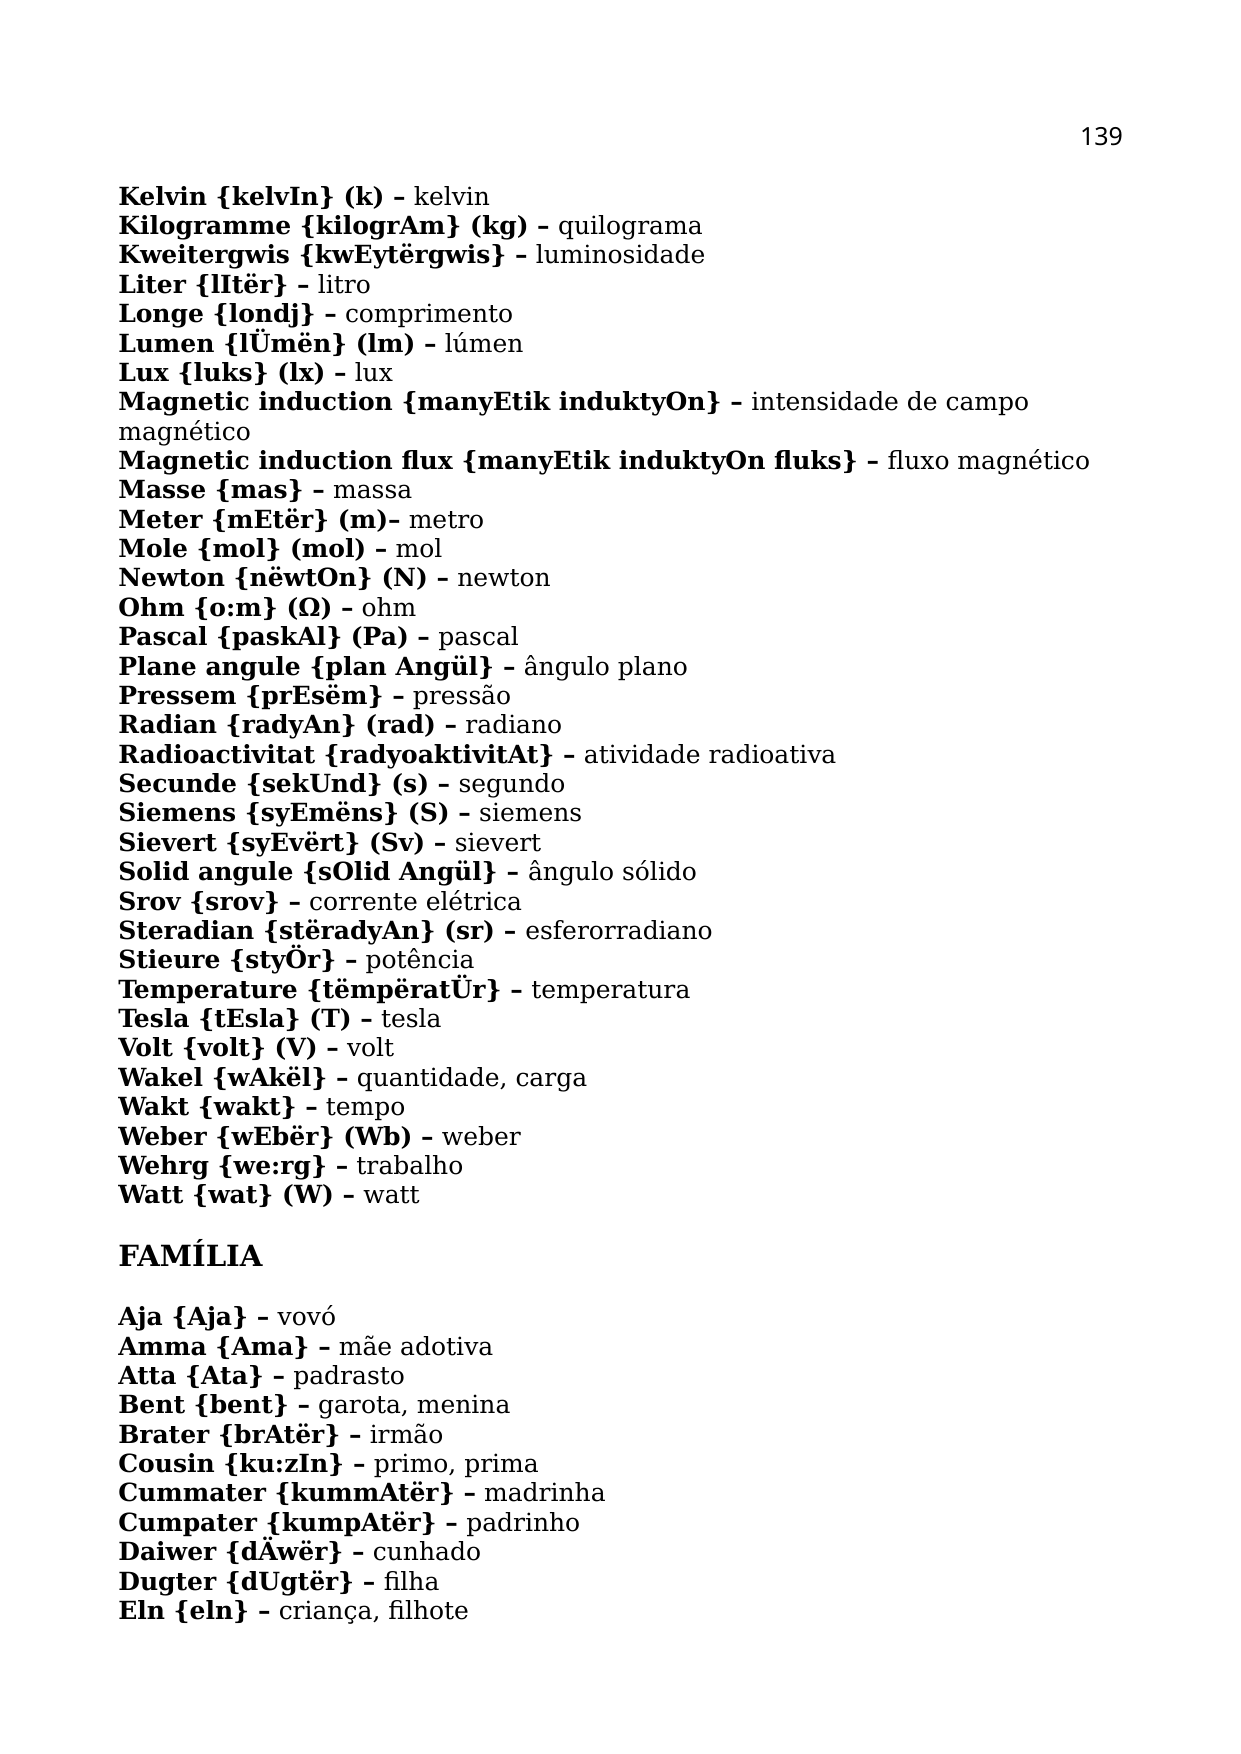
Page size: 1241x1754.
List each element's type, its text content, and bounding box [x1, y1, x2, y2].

text Brater {brAtër} – irmão [118, 1420, 1123, 1449]
text Mole {mol} (mol) – mol [118, 534, 1123, 563]
text Lux {luks} (lx) – lux [118, 358, 1123, 387]
text Volt {volt} (V) – volt [118, 1033, 1123, 1063]
text Aja {Aja} – vovó [118, 1302, 1123, 1332]
text Ohm {o:m} (Ω) – ohm [118, 593, 1123, 622]
subtitle FAMÍLIA [118, 1239, 1123, 1273]
text Weber {wEbër} (Wb) – weber [118, 1121, 1123, 1151]
text Newton {nëwtOn} (N) – newton [118, 563, 1123, 593]
text Temperature {tëmpëratÜr} – temperatura [118, 974, 1123, 1004]
text Lumen {lÜmën} (lm) – lúmen [118, 328, 1123, 358]
text Amma {Ama} – mãe adotiva [118, 1332, 1123, 1361]
text Bent {bent} – garota, menina [118, 1390, 1123, 1420]
text Radian {radyAn} (rad) – radiano [118, 710, 1123, 739]
text Srov {srov} – corrente elétrica [118, 886, 1123, 916]
text Plane angule {plan Angül} – ângulo plano [118, 651, 1123, 681]
text Watt {wat} (W) – watt [118, 1180, 1123, 1209]
text Solid angule {sOlid Angül} – ângulo sólido [118, 857, 1123, 886]
text Sievert {syEvërt} (Sv) – sievert [118, 828, 1123, 857]
text Siemens {syEmëns} (S) – siemens [118, 798, 1123, 828]
text Wakel {wAkël} – quantidade, carga [118, 1063, 1123, 1092]
text Wakt {wakt} – tempo [118, 1092, 1123, 1121]
text Daiwer {dÄwër} – cunhado [118, 1537, 1123, 1567]
text Cousin {ku:zIn} – primo, prima [118, 1449, 1123, 1478]
text Tesla {tEsla} (T) – tesla [118, 1004, 1123, 1033]
text Atta {Ata} – padrasto [118, 1361, 1123, 1390]
text Cumpater {kumpAtër} – padrinho [118, 1508, 1123, 1537]
text Magnetic induction flux {manyEtik induktyOn fluks} – fluxo magnético [118, 446, 1123, 475]
text Masse {mas} – massa [118, 475, 1123, 504]
text Stieure {styÖr} – potência [118, 945, 1123, 974]
text Meter {mEtër} (m)– metro [118, 504, 1123, 534]
text Pascal {paskAl} (Pa) – pascal [118, 622, 1123, 651]
text Magnetic induction {manyEtik induktyOn} – intensidade de campo magnético [118, 387, 1123, 446]
text Kilogramme {kilogrAm} (kg) – quilograma [118, 211, 1123, 240]
text Longe {londj} – comprimento [118, 299, 1123, 328]
text Kelvin {kelvIn} (k) – kelvin [118, 182, 1123, 211]
text Secunde {sekUnd} (s) – segundo [118, 769, 1123, 798]
text Liter {lItër} – litro [118, 270, 1123, 299]
text Steradian {stëradyAn} (sr) – esferorradiano [118, 916, 1123, 945]
text Dugter {dUgtër} – filha [118, 1567, 1123, 1596]
text Pressem {prEsëm} – pressão [118, 681, 1123, 710]
text Wehrg {we:rg} – trabalho [118, 1151, 1123, 1180]
text Kweitergwis {kwEytërgwis} – luminosidade [118, 240, 1123, 270]
text Eln {eln} – criança, filhote [118, 1596, 1123, 1625]
text Cummater {kummAtër} – madrinha [118, 1478, 1123, 1508]
text Radioactivitat {radyoaktivitAt} – atividade radioativa [118, 739, 1123, 769]
